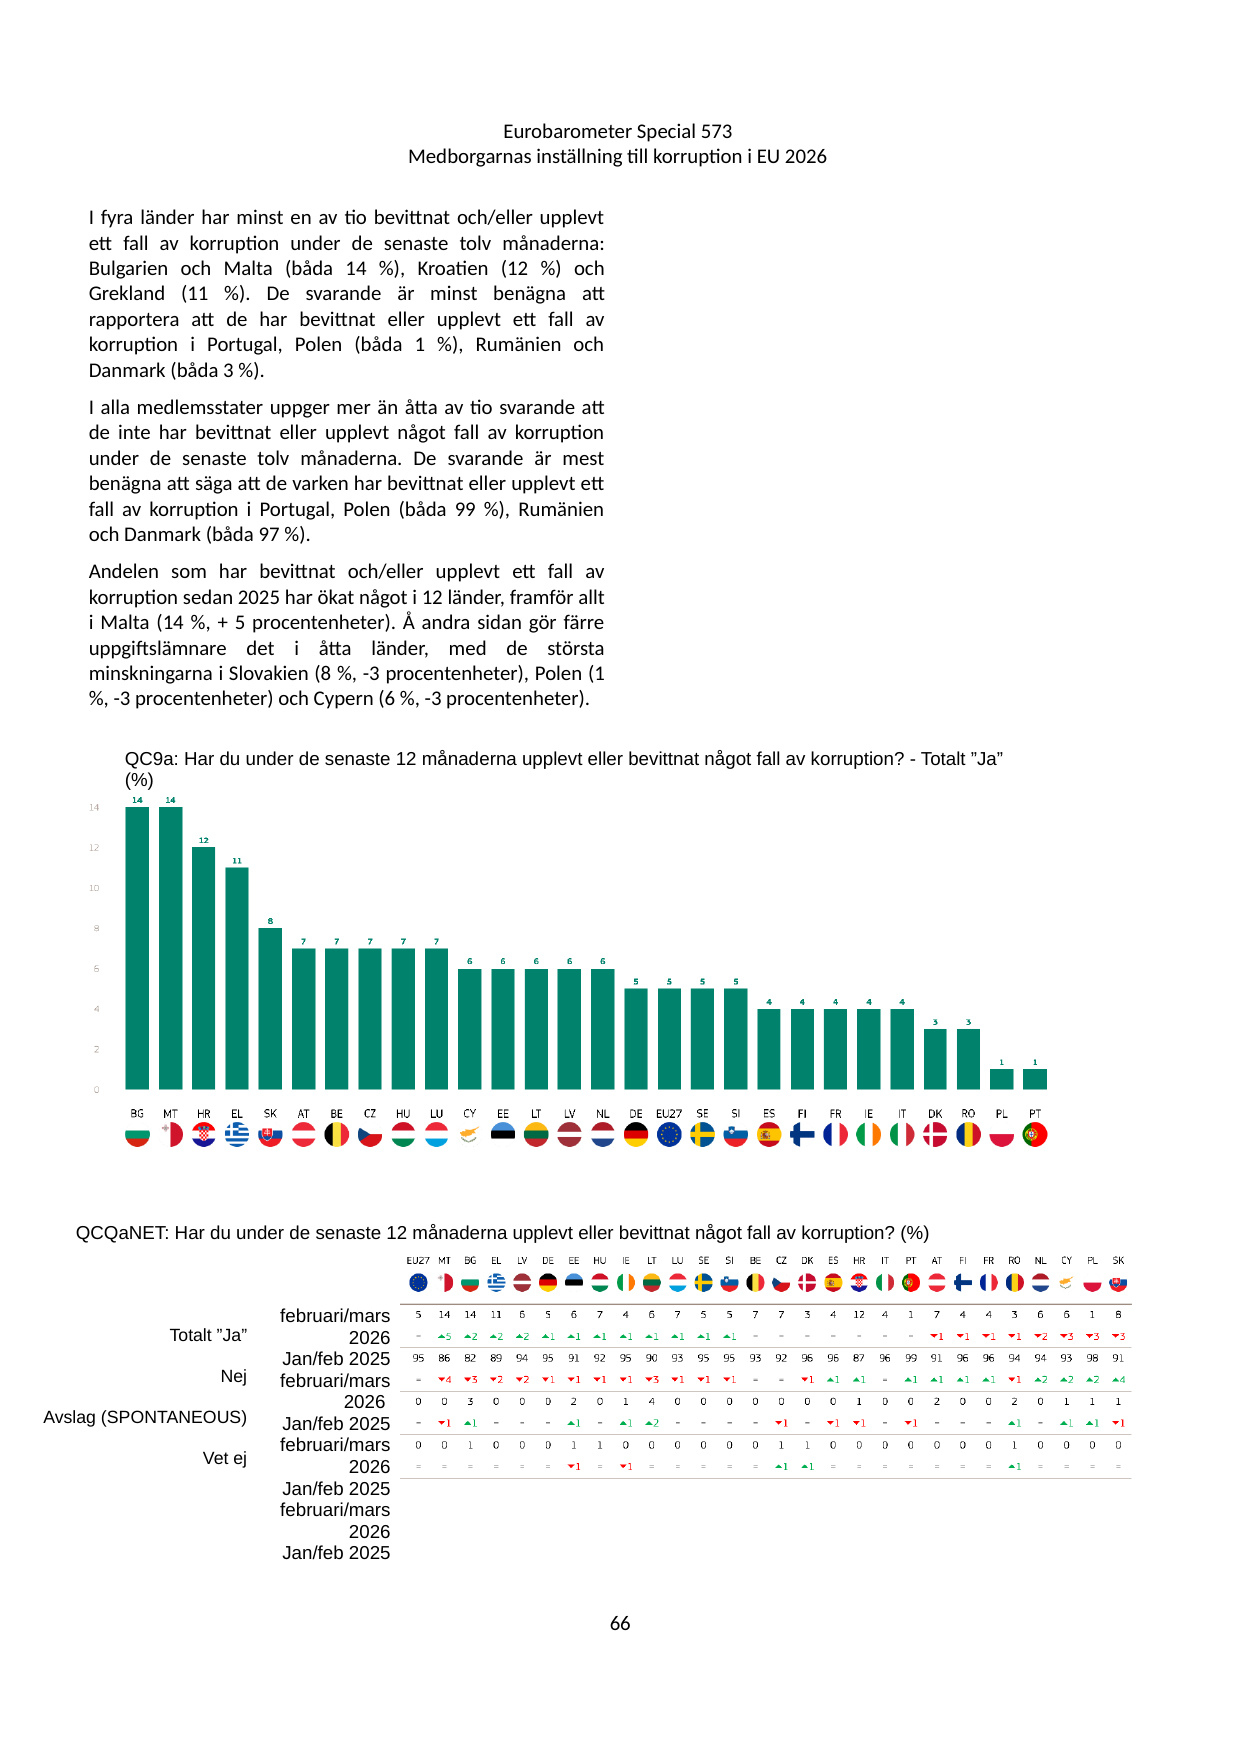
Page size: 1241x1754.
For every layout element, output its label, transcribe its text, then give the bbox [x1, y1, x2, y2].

text I alla medlemsstater uppger mer än åtta av tio svarande att de inte har bevittnat eller upplevt något fall av korruption under de senaste tolv månaderna. De svarande är mest benägna att säga att de varken har bevittnat eller upplevt ett fall av korruption i Portugal, Polen (båda 99 %), Rumänien och Danmark (båda 97 %). [88, 394, 605, 547]
picture [400, 1245, 1148, 1487]
text I fyra länder har minst en av tio bevittnat och/eller upplevt ett fall av korruption under de senaste tolv månaderna: Bulgarien och Malta (båda 14 %), Kroatien (12 %) och Grekland (11 %). De svarande är minst benägna att rapportera att de har bevittnat eller upplevt ett fall av korruption i Portugal, Polen (båda 1 %), Rumänien och Danmark (båda 3 %). [88, 204, 605, 382]
text Andelen som har bevittnat och/eller upplevt ett fall av korruption sedan 2025 har ökat något i 12 länder, framför allt i Malta (14 %, + 5 procentenheter). Å andra sidan gör färre uppgiftslämnare det i åtta länder, med de största minskningarna i Slovakien (8 %, -3 procentenheter), Polen (1 %, -3 procentenheter) och Cypern (6 %, -3 procentenheter). [88, 558, 605, 711]
picture [76, 774, 1057, 1153]
